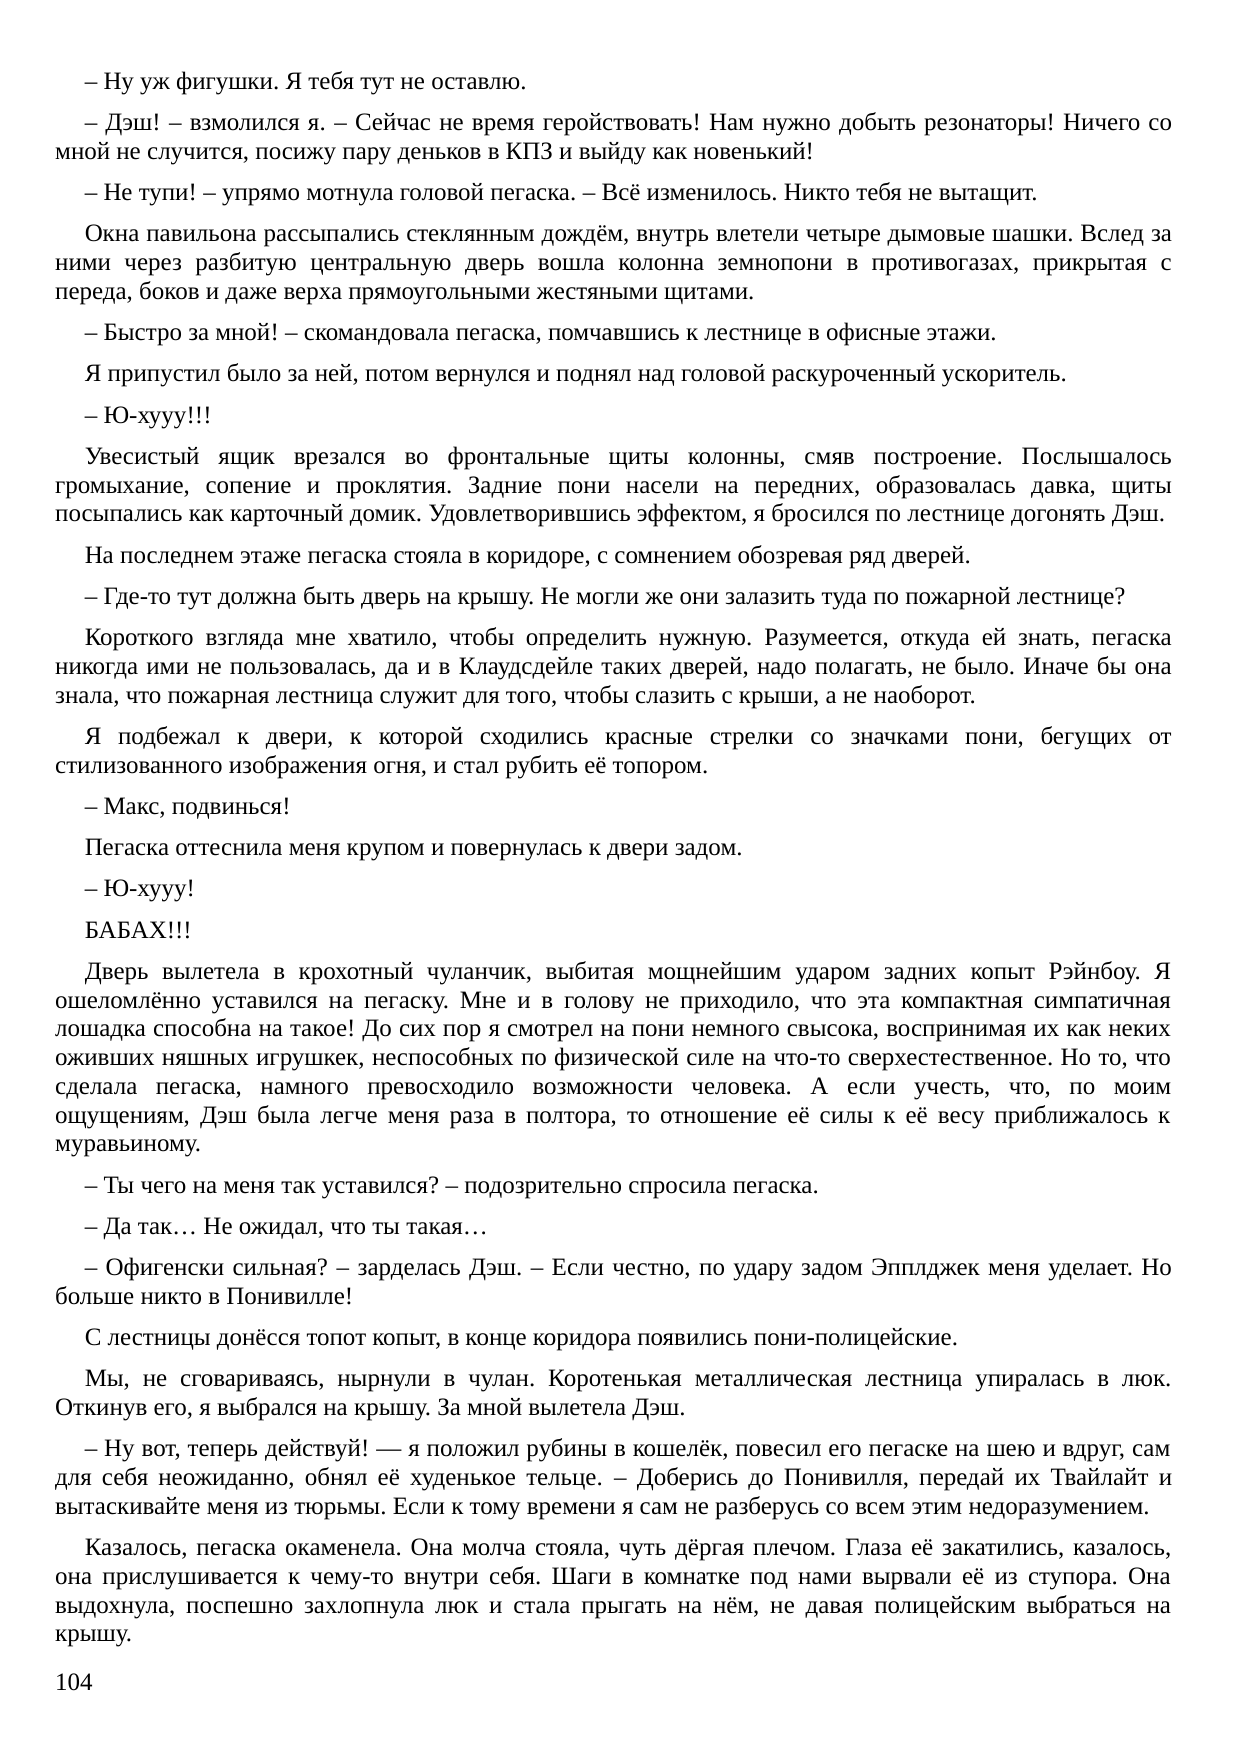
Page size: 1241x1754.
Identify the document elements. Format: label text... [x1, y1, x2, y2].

text – Офигенски сильная? – зарделась Дэш. – Если честно, по удару задом Эпплджек меня уделает. Но больше никто в Понивилле! [55, 1252, 1173, 1310]
text – Где-то тут должна быть дверь на крышу. Не могли же они залазить туда по пожарной лестнице? [55, 581, 1173, 610]
text – Ну уж фигушки. Я тебя тут не оставлю. [55, 66, 1173, 95]
text – Не тупи! – упрямо мотнула головой пегаска. – Всё изменилось. Никто тебя не вытащит. [55, 177, 1173, 206]
text – Быстро за мной! – скомандовала пегаска, помчавшись к лестнице в офисные этажи. [55, 317, 1173, 346]
text – Ю-хууу!!! [55, 400, 1173, 428]
text Казалось, пегаска окаменела. Она молча стояла, чуть дёргая плечом. Глаза её закатились, казалось, она прислушивается к чему-то внутри себя. Шаги в комнатке под нами вырвали её из ступора. Она выдохнула, поспешно захлопнула люк и стала прыгать на нём, не давая полицейским выбраться на крышу. [55, 1532, 1173, 1647]
text Я подбежал к двери, к которой сходились красные стрелки со значками пони, бегущих от стилизованного изображения огня, и стал рубить её топором. [55, 721, 1173, 778]
text Мы, не сговариваясь, нырнули в чулан. Коротенькая металлическая лестница упиралась в люк. Откинув его, я выбрался на крышу. За мной вылетела Дэш. [55, 1363, 1173, 1421]
text – Да так… Не ожидал, что ты такая… [55, 1211, 1173, 1240]
text Короткого взгляда мне хватило, чтобы определить нужную. Разумеется, откуда ей знать, пегаска никогда ими не пользовалась, да и в Клаудсдейле таких дверей, надо полагать, не было. Иначе бы она знала, что пожарная лестница служит для того, чтобы слазить с крыши, а не наоборот. [55, 622, 1173, 708]
text – Макс, подвинься! [55, 791, 1173, 820]
text БАБАХ!!! [55, 915, 1173, 943]
text На последнем этаже пегаска стояла в коридоре, с сомнением обозревая ряд дверей. [55, 540, 1173, 568]
text – Ю-хууу! [55, 873, 1173, 902]
text Я припустил было за ней, потом вернулся и поднял над головой раскуроченный ускоритель. [55, 358, 1173, 387]
text – Дэш! – взмолился я. – Сейчас не время геройствовать! Нам нужно добыть резонаторы! Ничего со мной не случится, посижу пару деньков в КПЗ и выйду как новенький! [55, 107, 1173, 165]
text Дверь вылетела в крохотный чуланчик, выбитая мощнейшим ударом задних копыт Рэйнбоу. Я ошеломлённо уставился на пегаску. Мне и в голову не приходило, что эта компактная симпатичная лошадка способна на такое! До сих пор я смотрел на пони немного свысока, воспринимая их как неких оживших няшных игрушкек, неспособных по физической силе на что-то сверхестественное. Но то, что сделала пегаска, намного превосходило возможности человека. А если учесть, что, по моим ощущениям, Дэш была легче меня раза в полтора, то отношение её силы к её весу приближалось к муравьиному. [55, 956, 1173, 1157]
text Пегаска оттеснила меня крупом и повернулась к двери задом. [55, 832, 1173, 861]
text Увесистый ящик врезался во фронтальные щиты колонны, смяв построение. Послышалось громыхание, сопение и проклятия. Задние пони насели на передних, образовалась давка, щиты посыпались как карточный домик. Удовлетворившись эффектом, я бросился по лестнице догонять Дэш. [55, 441, 1173, 527]
text – Ну вот, теперь действуй! — я положил рубины в кошелёк, повесил его пегаске на шею и вдруг, сам для себя неожиданно, обнял её худенькое тельце. – Доберись до Понивилля, передай их Твайлайт и вытаскивайте меня из тюрьмы. Если к тому времени я сам не разберусь со всем этим недоразумением. [55, 1433, 1173, 1520]
text Окна павильона рассыпались стеклянным дождём, внутрь влетели четыре дымовые шашки. Вслед за ними через разбитую центральную дверь вошла колонна земнопони в противогазах, прикрытая с переда, боков и даже верха прямоугольными жестяными щитами. [55, 218, 1173, 305]
text – Ты чего на меня так уставился? – подозрительно спросила пегаска. [55, 1170, 1173, 1198]
text С лестницы донёсся топот копыт, в конце коридора появились пони-полицейские. [55, 1322, 1173, 1351]
